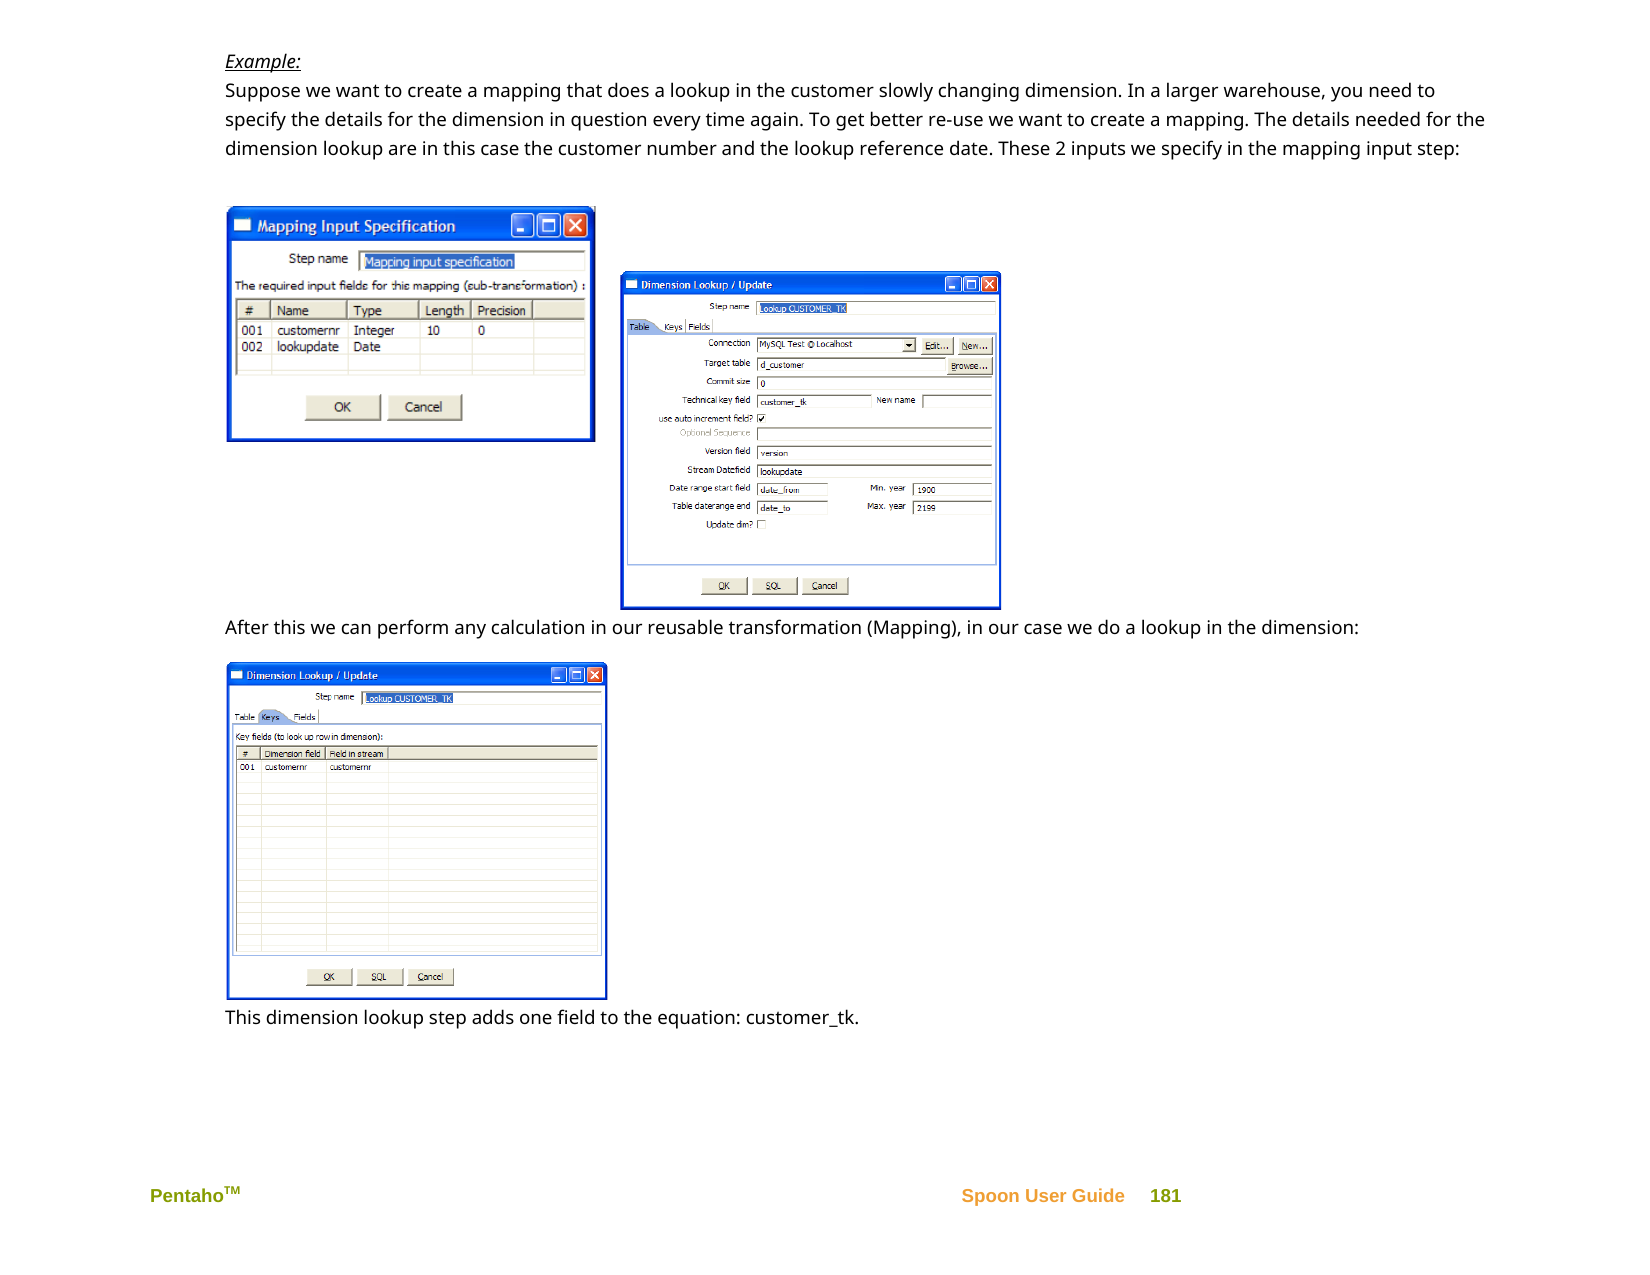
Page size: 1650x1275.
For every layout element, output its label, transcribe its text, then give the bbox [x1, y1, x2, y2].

text This dimension lookup step adds one field to the equation: customer_tk. [225, 1001, 1500, 1031]
text Example: [225, 45, 1500, 74]
text Suppose we want to create a mapping that does a lookup in the customer slowly changing dimension. In a larger warehouse, you need to specify the details for the dimension in question every time again. To get better re-use we want to create a mapping. The details needed for the dimension lookup are in this case the customer number and the lookup reference date. These 2 inputs we specify in the mapping input step: [225, 74, 1500, 162]
text After this we can perform any calculation in our reusable transformation (Mapping), in our case we do a lookup in the dimension: [225, 191, 1500, 640]
